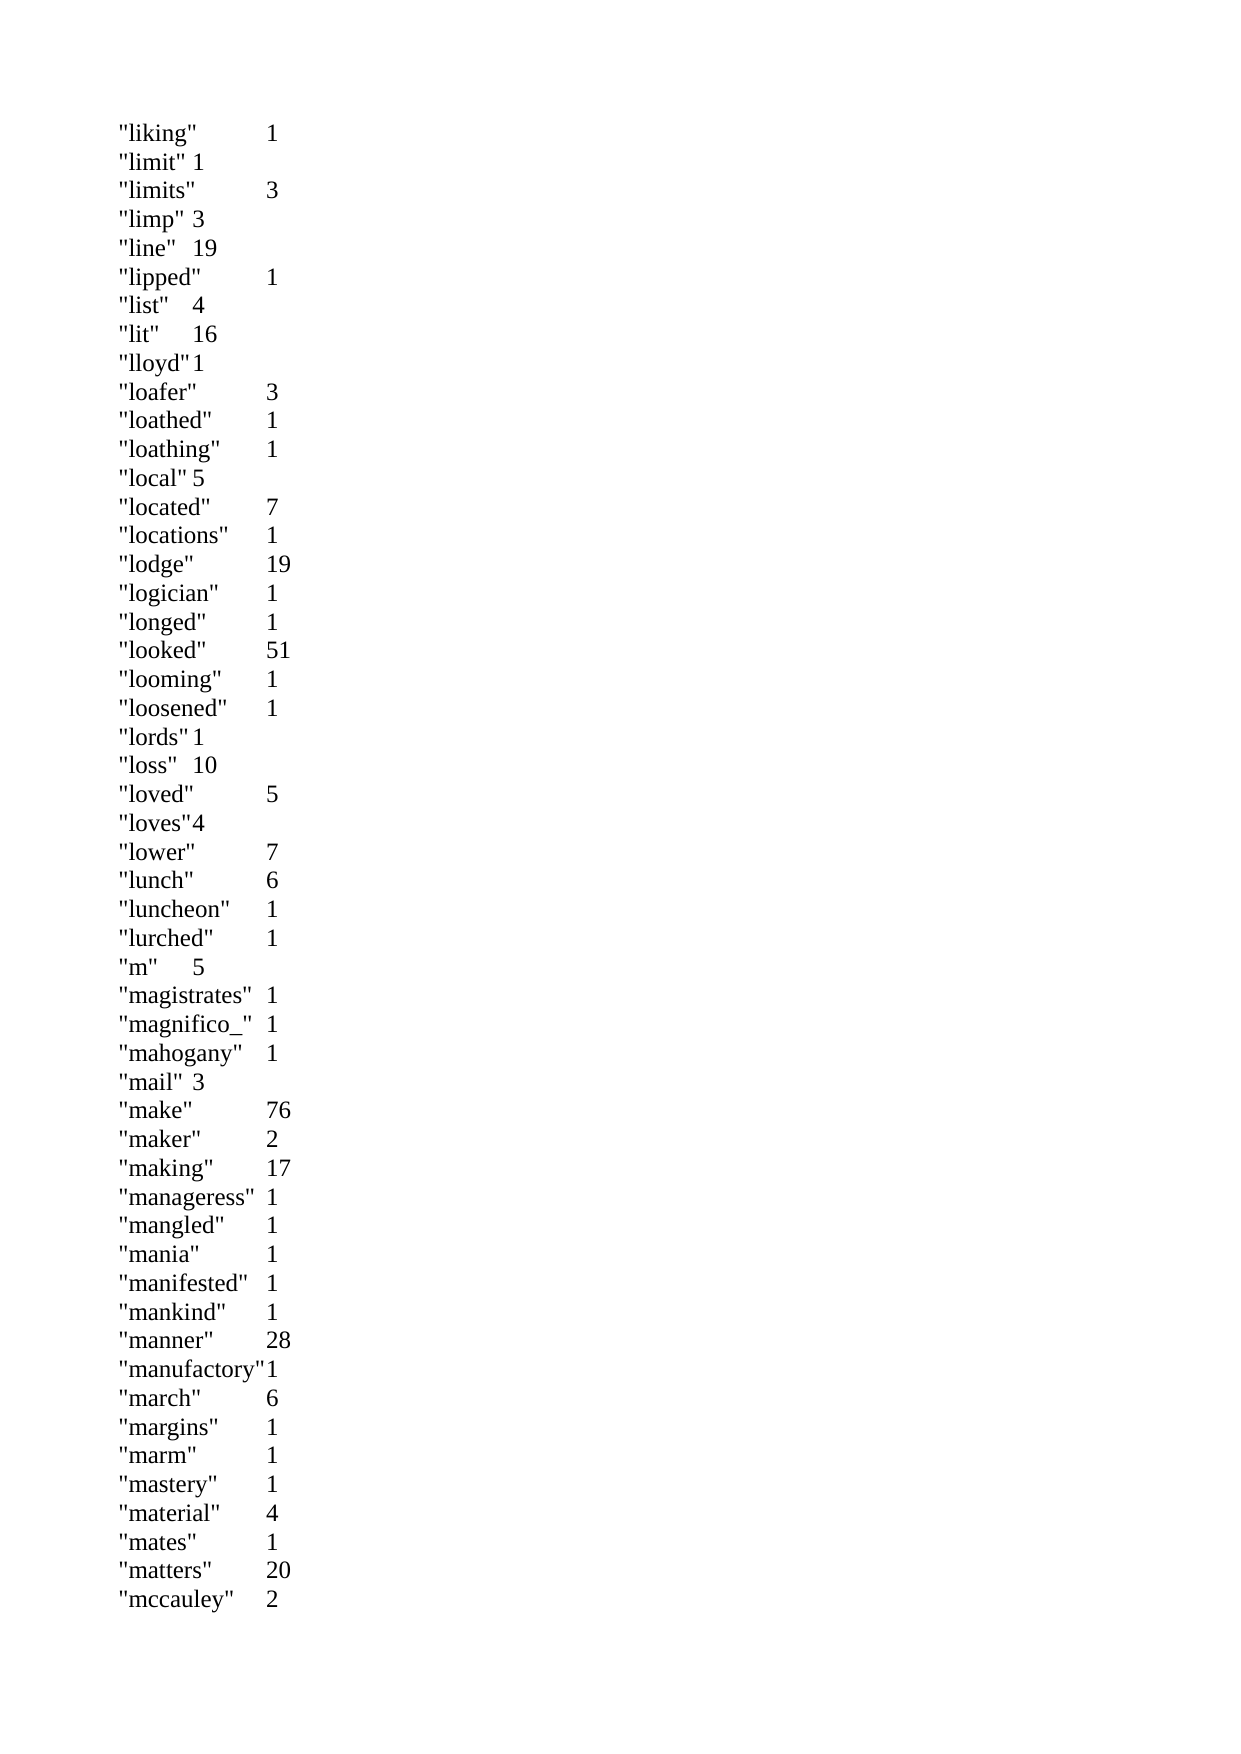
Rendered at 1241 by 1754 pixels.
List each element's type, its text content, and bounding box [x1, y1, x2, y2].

text "maker" 2 [118, 1124, 1122, 1153]
text "limit" 1 [118, 147, 1122, 176]
text "loves" 4 [118, 808, 1122, 837]
text "logician" 1 [118, 578, 1122, 607]
text "loafer" 3 [118, 377, 1122, 406]
text "margins" 1 [118, 1412, 1122, 1441]
text "mates" 1 [118, 1527, 1122, 1556]
text "looked" 51 [118, 636, 1122, 664]
text "make" 76 [118, 1096, 1122, 1124]
text "m" 5 [118, 952, 1122, 981]
text "lords" 1 [118, 722, 1122, 751]
text "loathed" 1 [118, 406, 1122, 434]
text "mania" 1 [118, 1239, 1122, 1268]
text "luncheon" 1 [118, 894, 1122, 923]
text "mahogany" 1 [118, 1038, 1122, 1067]
text "loathing" 1 [118, 434, 1122, 463]
text "lipped" 1 [118, 262, 1122, 291]
text "lloyd" 1 [118, 348, 1122, 377]
text "looming" 1 [118, 664, 1122, 693]
text "manufactory" 1 [118, 1354, 1122, 1383]
text "march" 6 [118, 1383, 1122, 1412]
text "manageress" 1 [118, 1182, 1122, 1211]
text "lurched" 1 [118, 923, 1122, 952]
text "lodge" 19 [118, 549, 1122, 578]
text "line" 19 [118, 233, 1122, 262]
text "marm" 1 [118, 1441, 1122, 1469]
text "loosened" 1 [118, 693, 1122, 722]
text "liking" 1 [118, 118, 1122, 147]
text "mccauley" 2 [118, 1584, 1122, 1613]
text "matters" 20 [118, 1556, 1122, 1584]
text "located" 7 [118, 492, 1122, 521]
text "making" 17 [118, 1153, 1122, 1182]
text "lower" 7 [118, 837, 1122, 866]
text "mail" 3 [118, 1067, 1122, 1096]
text "lit" 16 [118, 319, 1122, 348]
text "locations" 1 [118, 521, 1122, 549]
text "limp" 3 [118, 204, 1122, 233]
text "material" 4 [118, 1498, 1122, 1527]
text "mastery" 1 [118, 1469, 1122, 1498]
text "list" 4 [118, 291, 1122, 319]
text "longed" 1 [118, 607, 1122, 636]
text "mangled" 1 [118, 1211, 1122, 1239]
text "mankind" 1 [118, 1297, 1122, 1326]
text "loss" 10 [118, 751, 1122, 779]
text "manifested" 1 [118, 1268, 1122, 1297]
text "loved" 5 [118, 779, 1122, 808]
text "magistrates" 1 [118, 981, 1122, 1009]
text "manner" 28 [118, 1326, 1122, 1354]
text "local" 5 [118, 463, 1122, 492]
text "limits" 3 [118, 176, 1122, 204]
text "lunch" 6 [118, 866, 1122, 894]
text "magnifico_" 1 [118, 1009, 1122, 1038]
